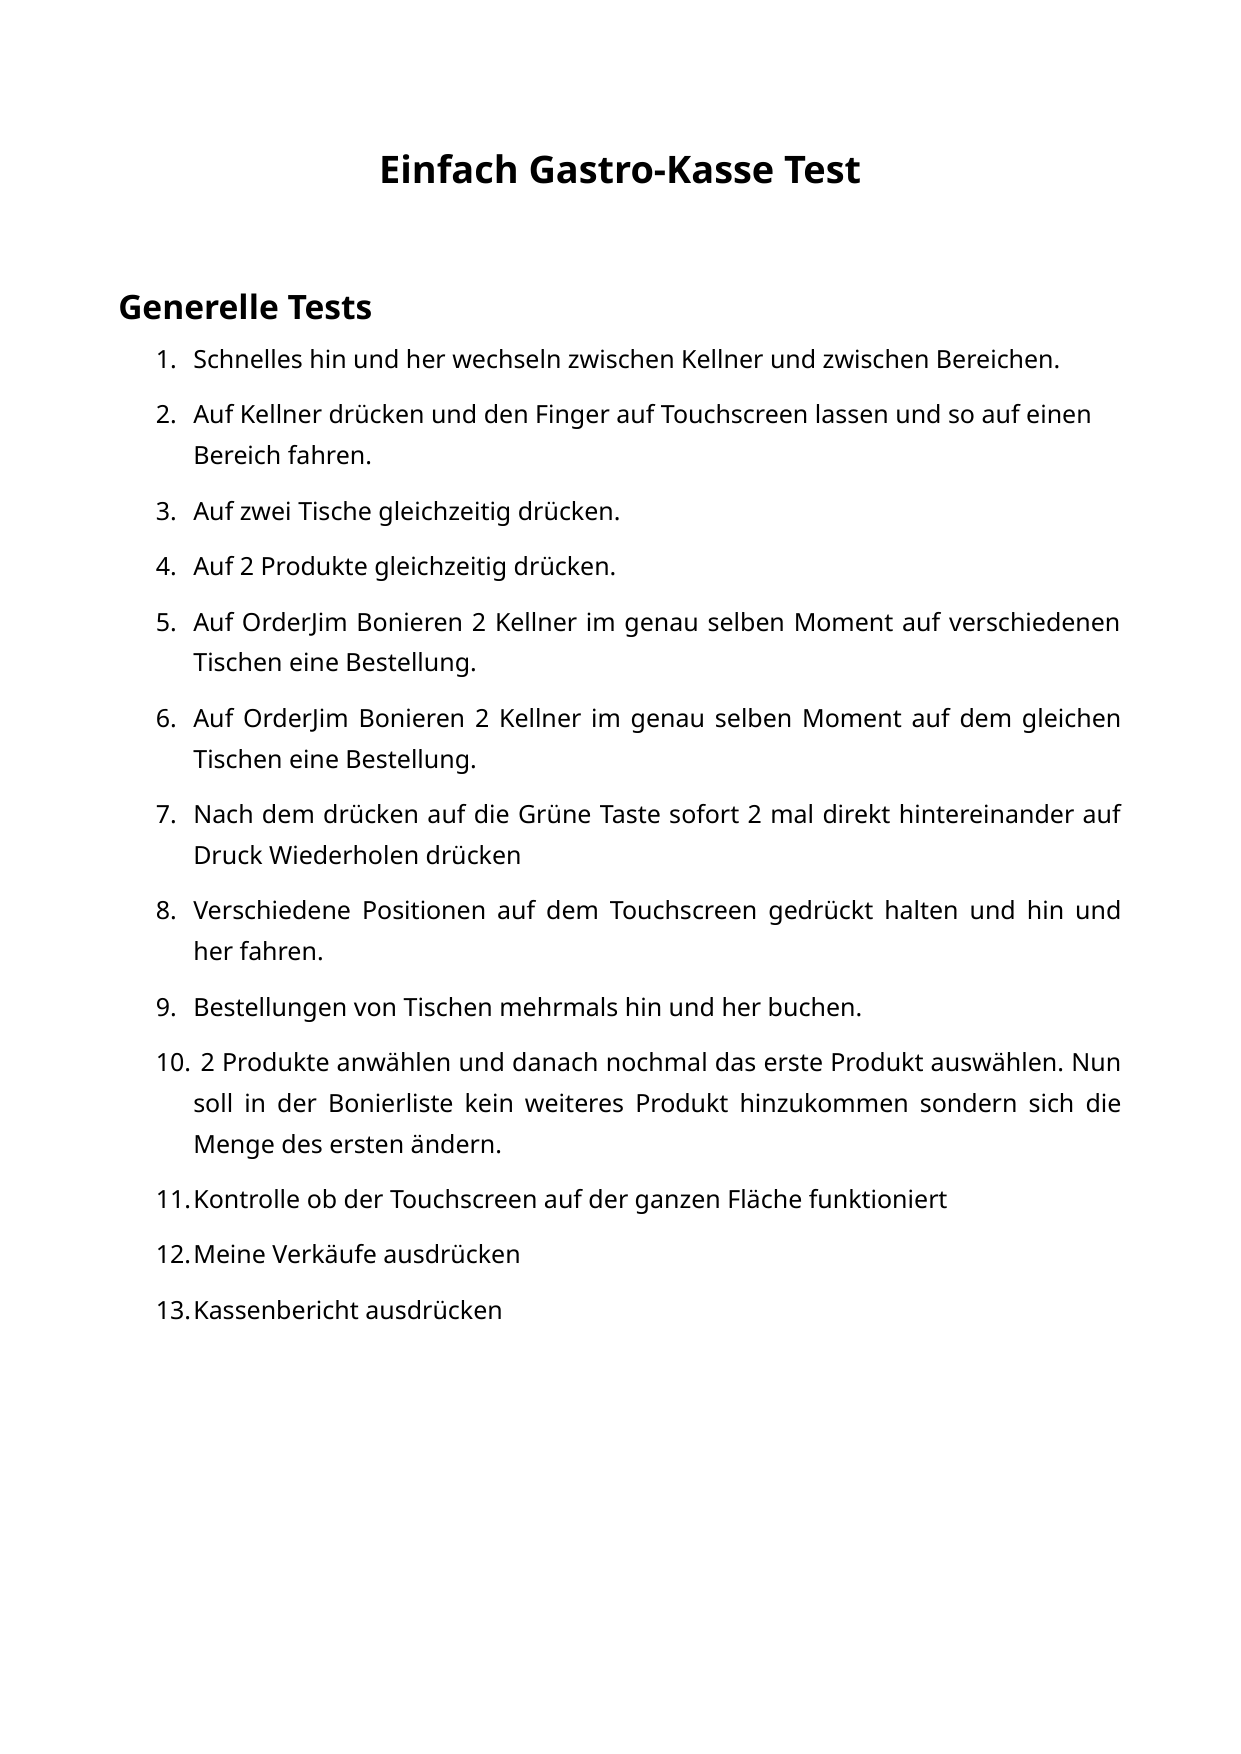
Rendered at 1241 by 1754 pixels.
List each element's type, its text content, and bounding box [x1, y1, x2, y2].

list Bestellungen von Tischen mehrmals hin und her buchen. [156, 989, 1122, 1023]
list 2 Produkte anwählen und danach nochmal das erste Produkt auswählen. Nun soll in der Bonierliste kein weiteres Produkt hinzukommen sondern sich die Menge des ersten ändern. [156, 1045, 1122, 1160]
list Verschiedene Positionen auf dem Touchscreen gedrückt halten und hin und her fahren. [156, 893, 1122, 968]
list Auf Kellner drücken und den Finger auf Touchscreen lassen und so auf einen Bereich fahren. [156, 397, 1122, 472]
list Schnelles hin und her wechseln zwischen Kellner und zwischen Bereichen. [156, 342, 1122, 376]
subtitle Einfach Gastro-Kasse Test [118, 143, 1122, 195]
list Auf OrderJim Bonieren 2 Kellner im genau selben Moment auf dem gleichen Tischen eine Bestellung. [156, 701, 1122, 775]
list Auf 2 Produkte gleichzeitig drücken. [156, 549, 1122, 583]
list Auf OrderJim Bonieren 2 Kellner im genau selben Moment auf verschiedenen Tischen eine Bestellung. [156, 604, 1122, 679]
list Meine Verkäufe ausdrücken [156, 1237, 1122, 1271]
subtitle Generelle Tests [118, 283, 1122, 329]
list Kontrolle ob der Touchscreen auf der ganzen Fläche funktioniert [156, 1182, 1122, 1216]
list Kassenbericht ausdrücken [156, 1293, 1122, 1327]
list Auf zwei Tische gleichzeitig drücken. [156, 493, 1122, 527]
list Nach dem drücken auf die Grüne Taste sofort 2 mal direkt hintereinander auf Druck Wiederholen drücken [156, 797, 1122, 872]
